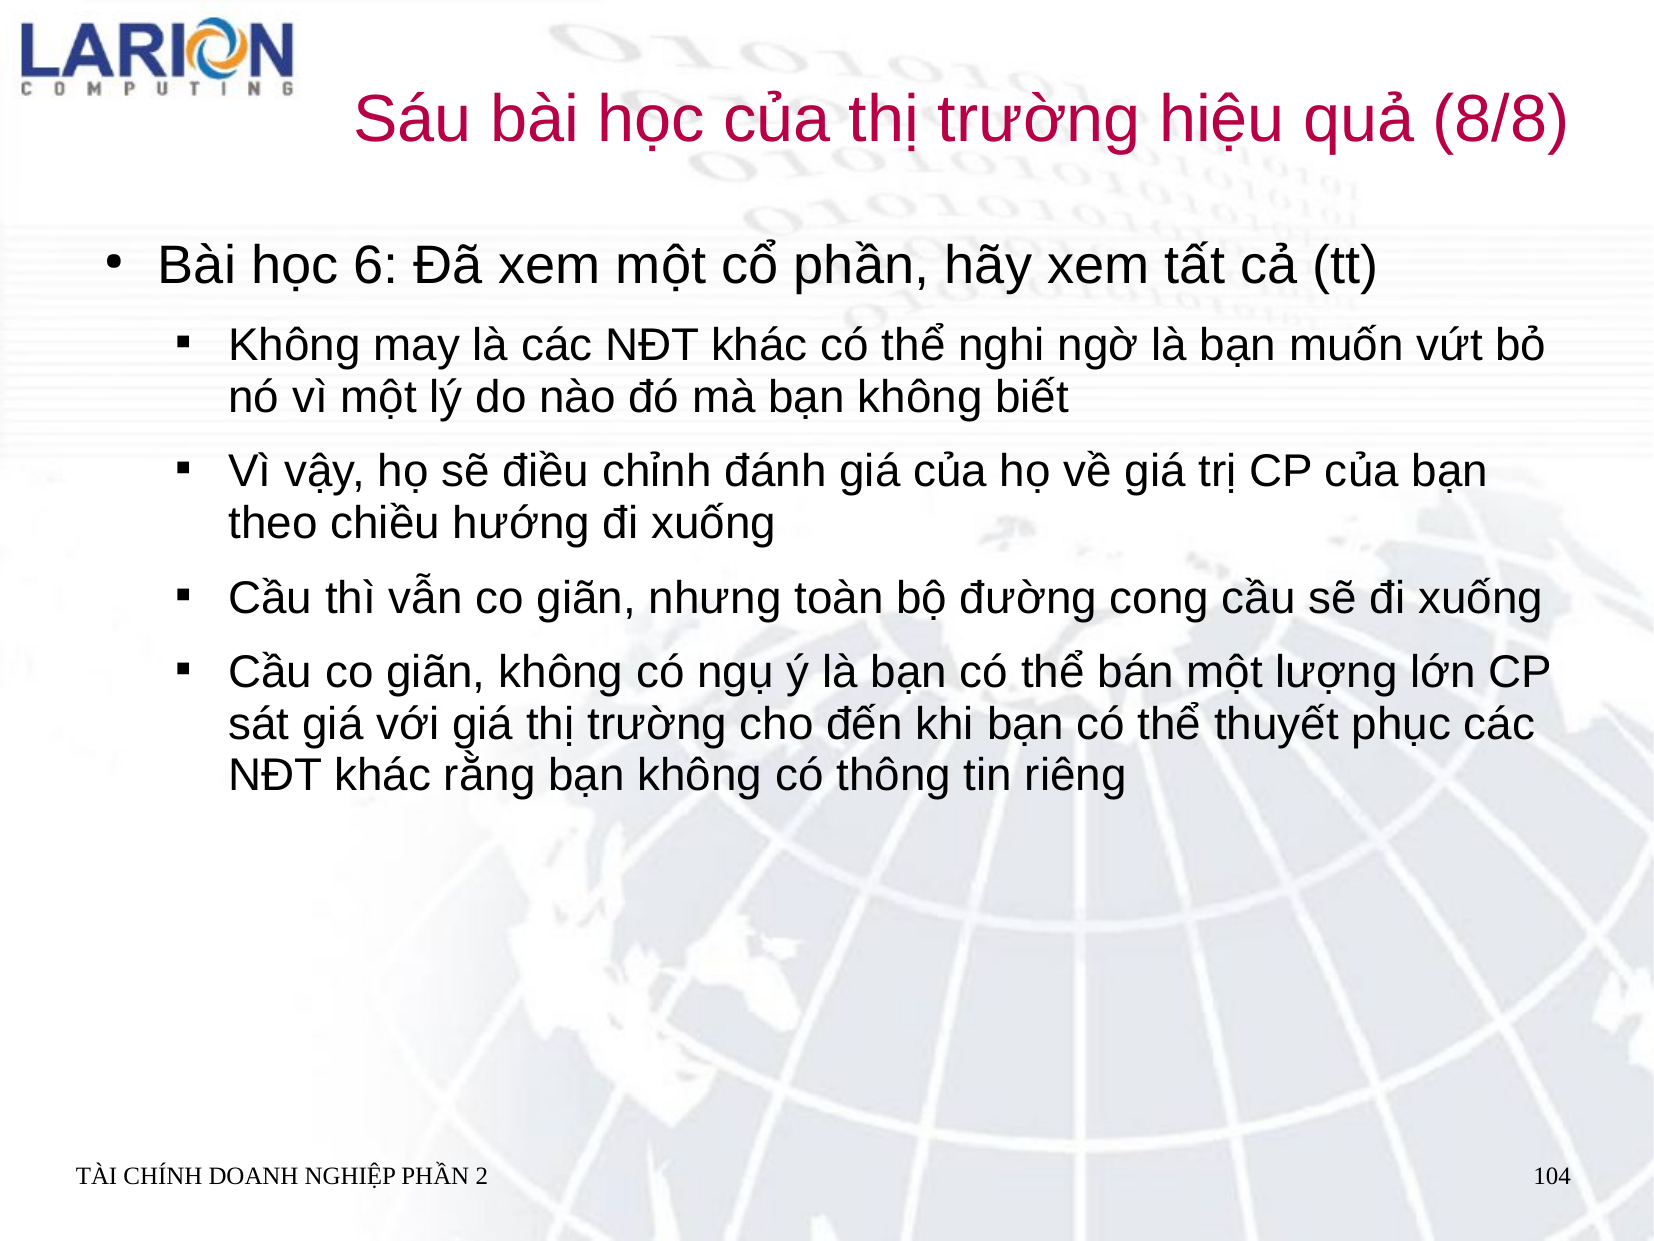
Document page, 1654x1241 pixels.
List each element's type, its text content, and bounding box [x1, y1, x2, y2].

list Bài học 6: Đã xem một cổ phần, hãy xem tất cả (tt) Không may là các NĐT khác có thể nghi ngờ là bạn muốn vứt bỏ nó vì một lý do nào đó mà bạn không biết Vì vậy, họ sẽ điều chỉnh đánh giá của họ về giá trị CP của bạn theo chiều hướng đi xuống Cầu thì vẫn co giãn, nhưng toàn bộ đường cong cầu sẽ đi xuống Cầu co giãn, không có ngụ ý là bạn có thể bán một lượng lớn CP sát giá với giá thị trường cho đến khi bạn có thể thuyết phục các NĐT khác rằng bạn không có thông tin riêng [86, 234, 1576, 1039]
title Sáu bài học của thị trường hiệu quả (8/8) [300, 49, 1571, 188]
picture [0, 0, 1654, 1241]
